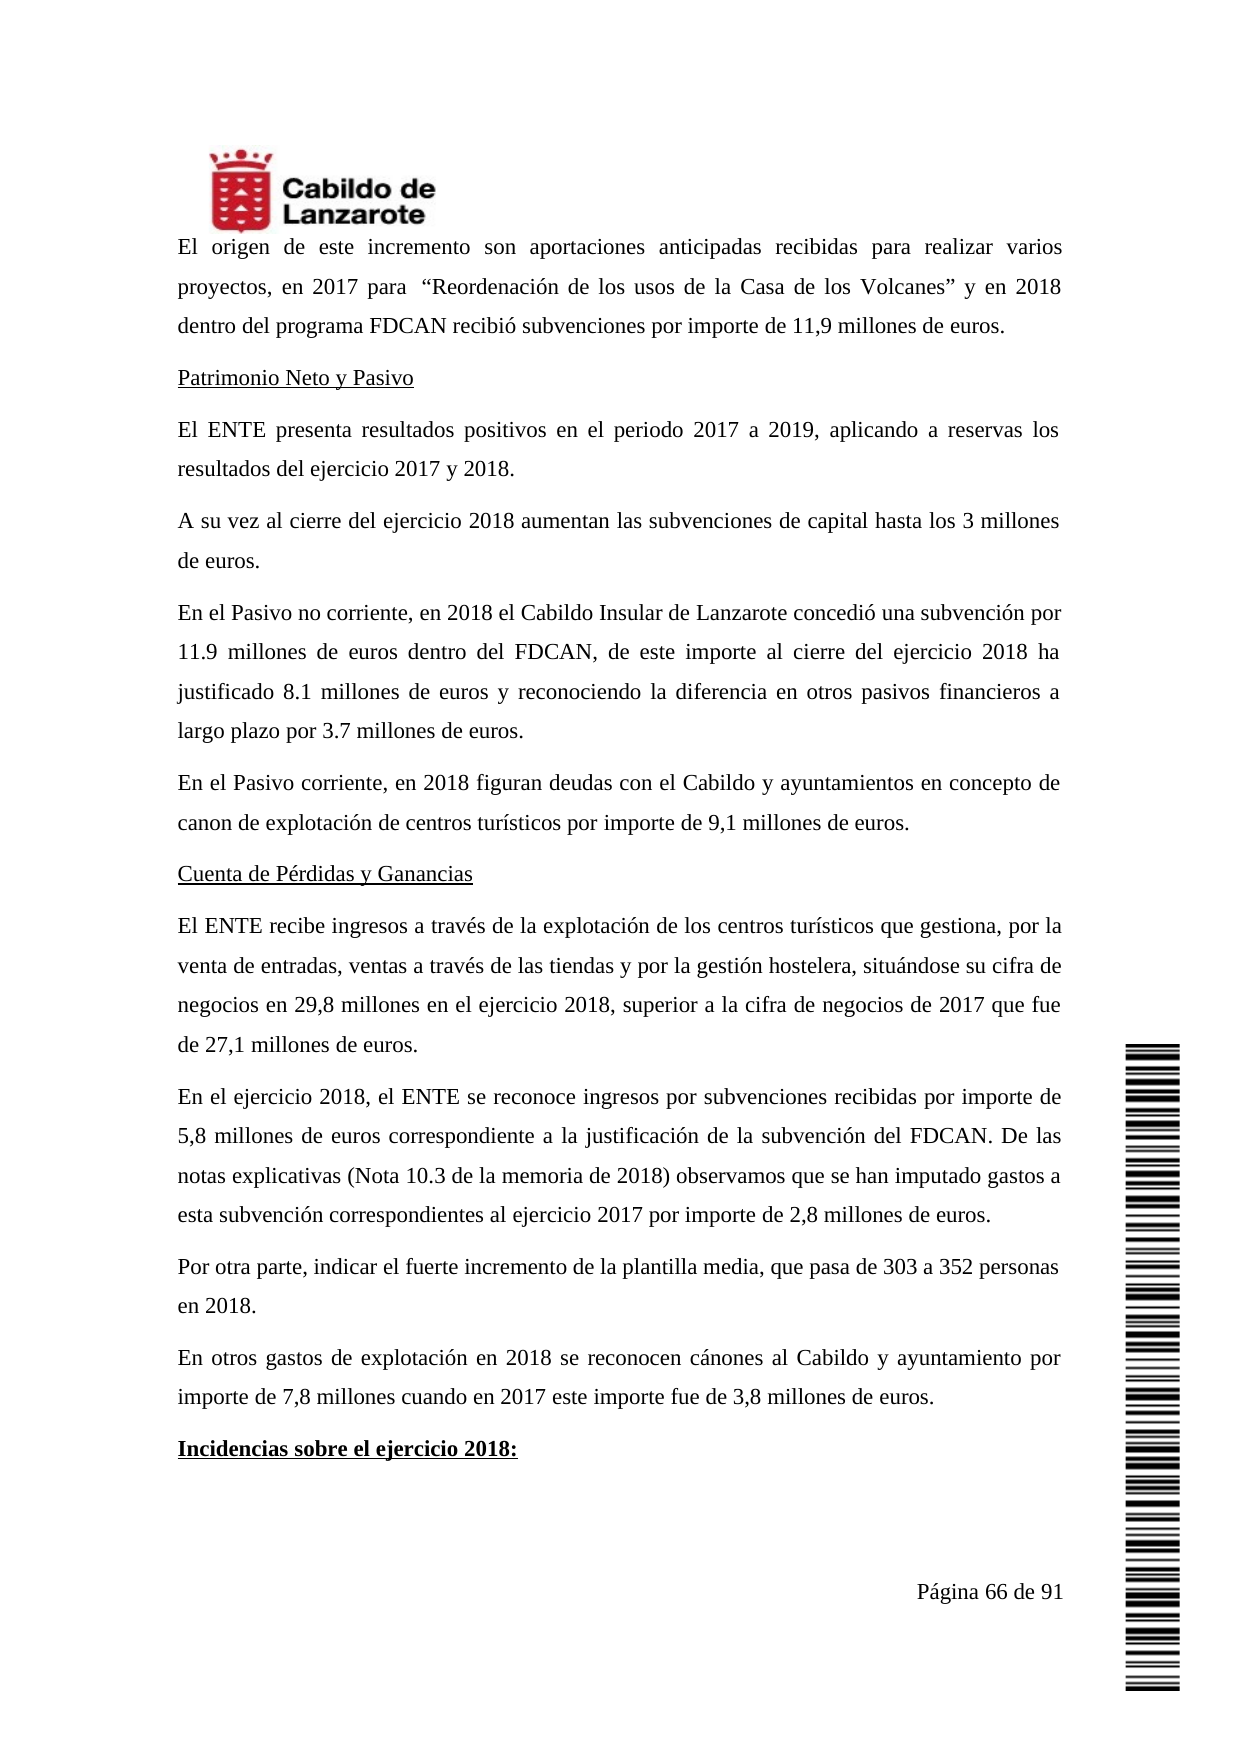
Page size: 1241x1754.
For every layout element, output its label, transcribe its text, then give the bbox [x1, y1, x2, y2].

text En otros gastos de explotación en 2018 se reconocen cánones al Cabildo y ayuntamiento por importe de 7,8 millones cuando en 2017 este importe fue de 3,8 millones de euros. [177, 1344, 1062, 1409]
text Patrimonio Neto y Pasivo [177, 364, 1192, 390]
text El ENTE presenta resultados positivos en el periodo 2017 a 2019, aplicando a reservas los resultados del ejercicio 2017 y 2018. [177, 416, 1068, 482]
text Cuenta de Pérdidas y Ganancias [177, 860, 1192, 887]
text En el Pasivo corriente, en 2018 figuran deudas con el Cabildo y ayuntamientos en concepto de canon de explotación de centros turísticos por importe de 9,1 millones de euros. [177, 769, 1062, 835]
text En el Pasivo no corriente, en 2018 el Cabildo Insular de Lanzarote concedió una subvención por [177, 599, 1192, 625]
text El ENTE recibe ingresos a través de la explotación de los centros turísticos que gestiona, por la venta de entradas, ventas a través de las tiendas y por la gestión hostelera, situándose su cifra de negocios en 29,8 millones en el ejercicio 2018, superior a la cifra de negocios de 2017 que fue de 27,1 millones de euros. [177, 912, 1063, 1057]
text Página 66 de 91 [167, 1578, 1064, 1604]
text A su vez al cierre del ejercicio 2018 aumentan las subvenciones de capital hasta los 3 millones de euros. [177, 507, 1068, 573]
text El origen de este incremento son aportaciones anticipadas recibidas para realizar varios proyectos, en 2017 para “Reordenación de los usos de la Casa de los Volcanes” y en 2018 dentro del programa FDCAN recibió subvenciones por importe de 11,9 millones de euros. [177, 233, 1062, 339]
text 11.9 millones de euros dentro del FDCAN, de este importe al cierre del ejercicio 2018 ha justificado 8.1 millones de euros y reconociendo la diferencia en otros pasivos financieros a largo plazo por 3.7 millones de euros. [177, 638, 1061, 744]
picture [208, 145, 437, 234]
text Incidencias sobre el ejercicio 2018: [177, 1435, 1125, 1461]
text En el ejercicio 2018, el ENTE se reconoce ingresos por subvenciones recibidas por importe de 5,8 millones de euros correspondiente a la justificación de la subvención del FDCAN. De las notas explicativas (Nota 10.3 de la memoria de 2018) observamos que se han imputado gastos a esta subvención correspondientes al ejercicio 2017 por importe de 2,8 millones de euros. [177, 1083, 1063, 1227]
picture [1125, 1044, 1180, 1691]
text Por otra parte, indicar el fuerte incremento de la plantilla media, que pasa de 303 a 352 personas en 2018. [177, 1253, 1061, 1318]
